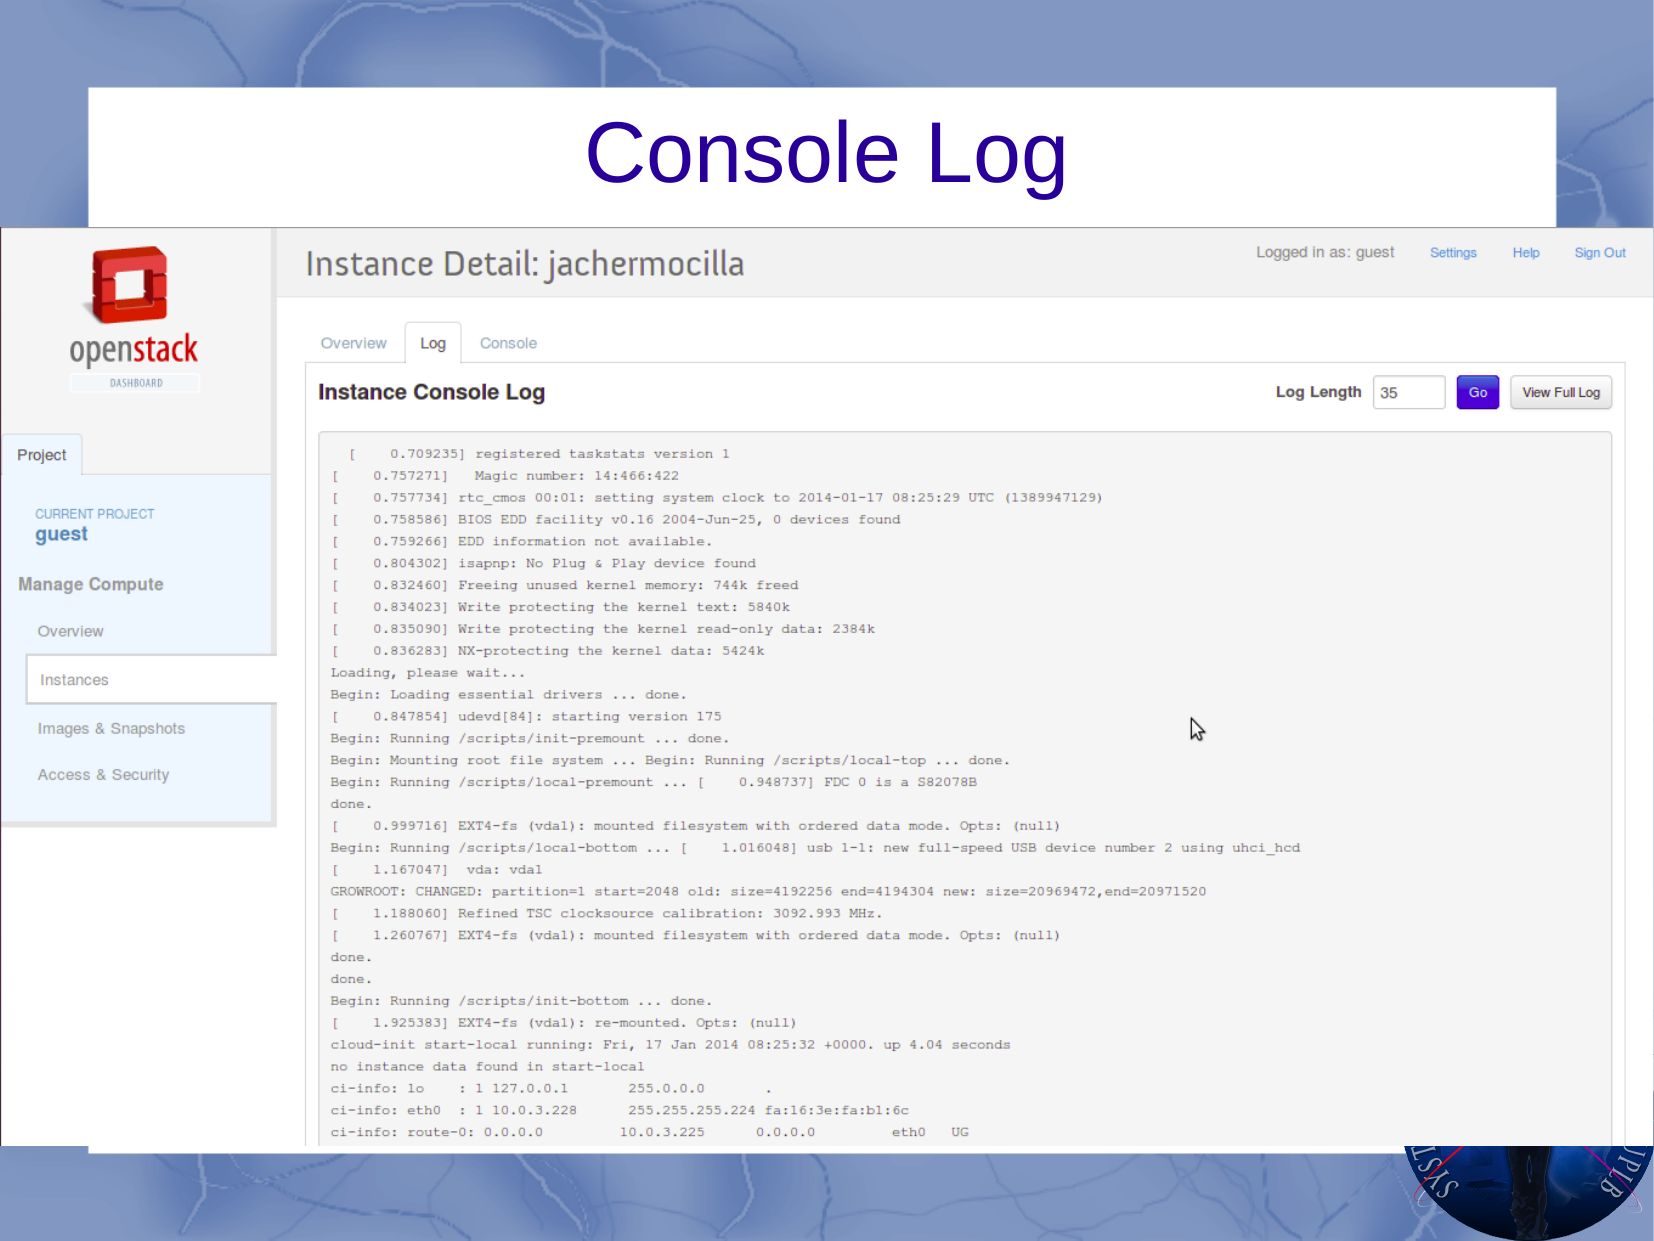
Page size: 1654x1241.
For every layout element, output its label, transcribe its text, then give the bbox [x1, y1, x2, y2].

picture [0, 0, 1654, 1241]
title Console Log [82, 49, 1571, 227]
